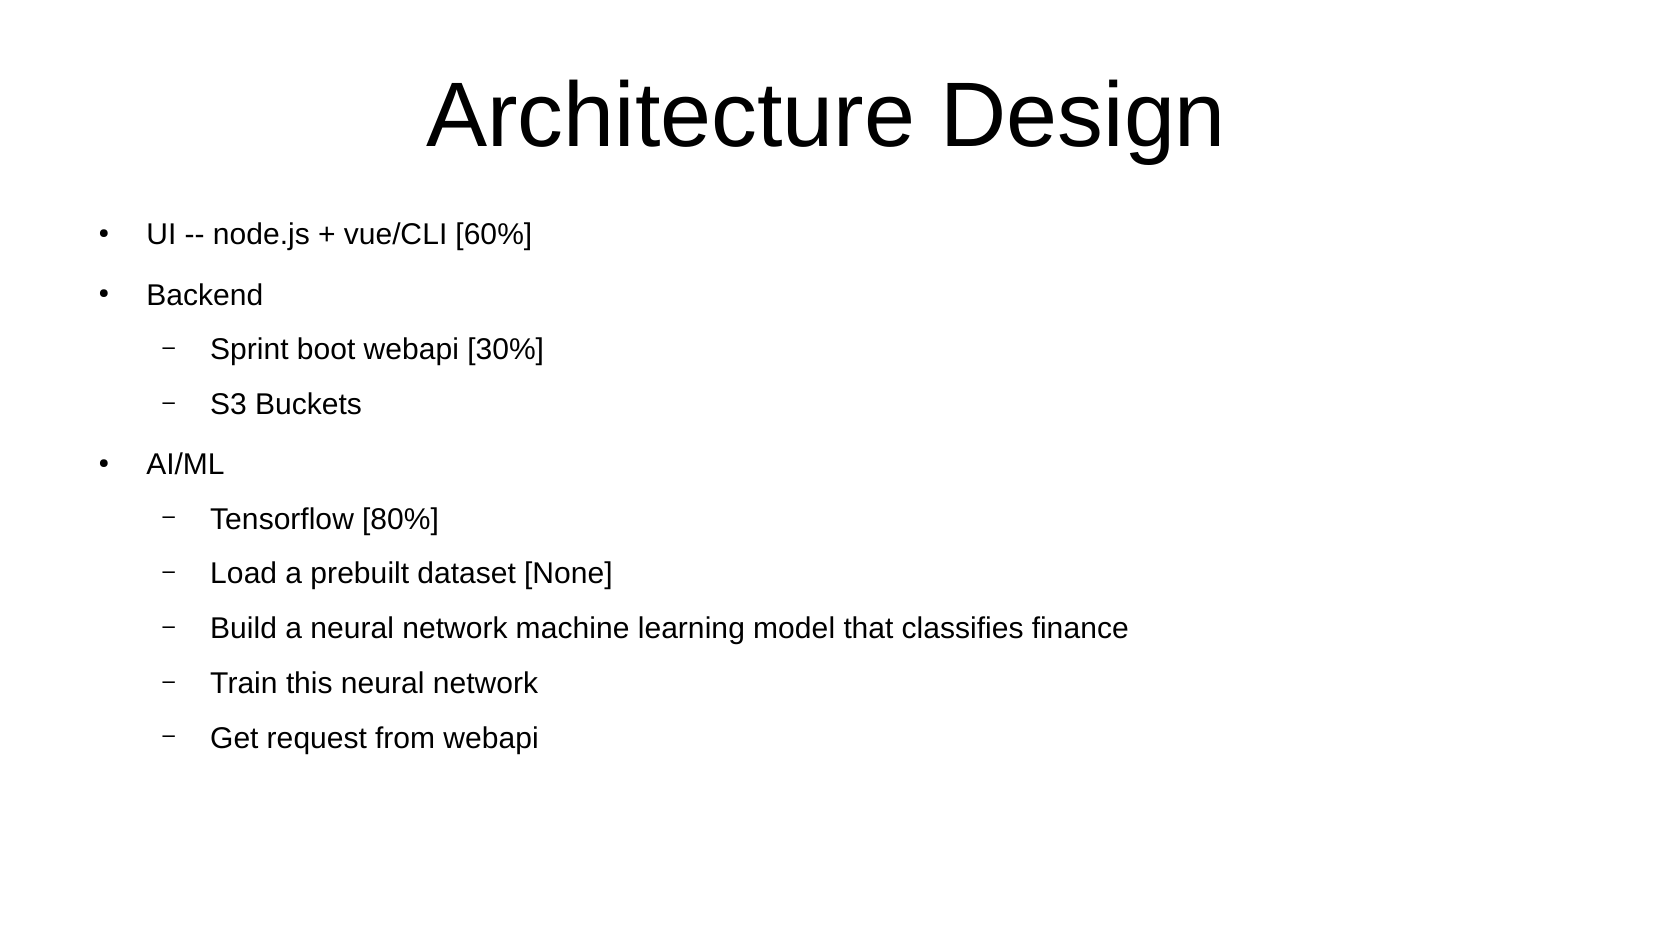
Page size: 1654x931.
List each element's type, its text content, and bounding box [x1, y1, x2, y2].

title Architecture Design [82, 37, 1571, 193]
list UI -- node.js + vue/CLI [60%] Backend Sprint boot webapi [30%] S3 Buckets AI/ML Tensorflow [80%] Load a prebuilt dataset [None] Build a neural network machine learning model that classifies finance Train this neural network Get request from webapi [82, 217, 1571, 758]
